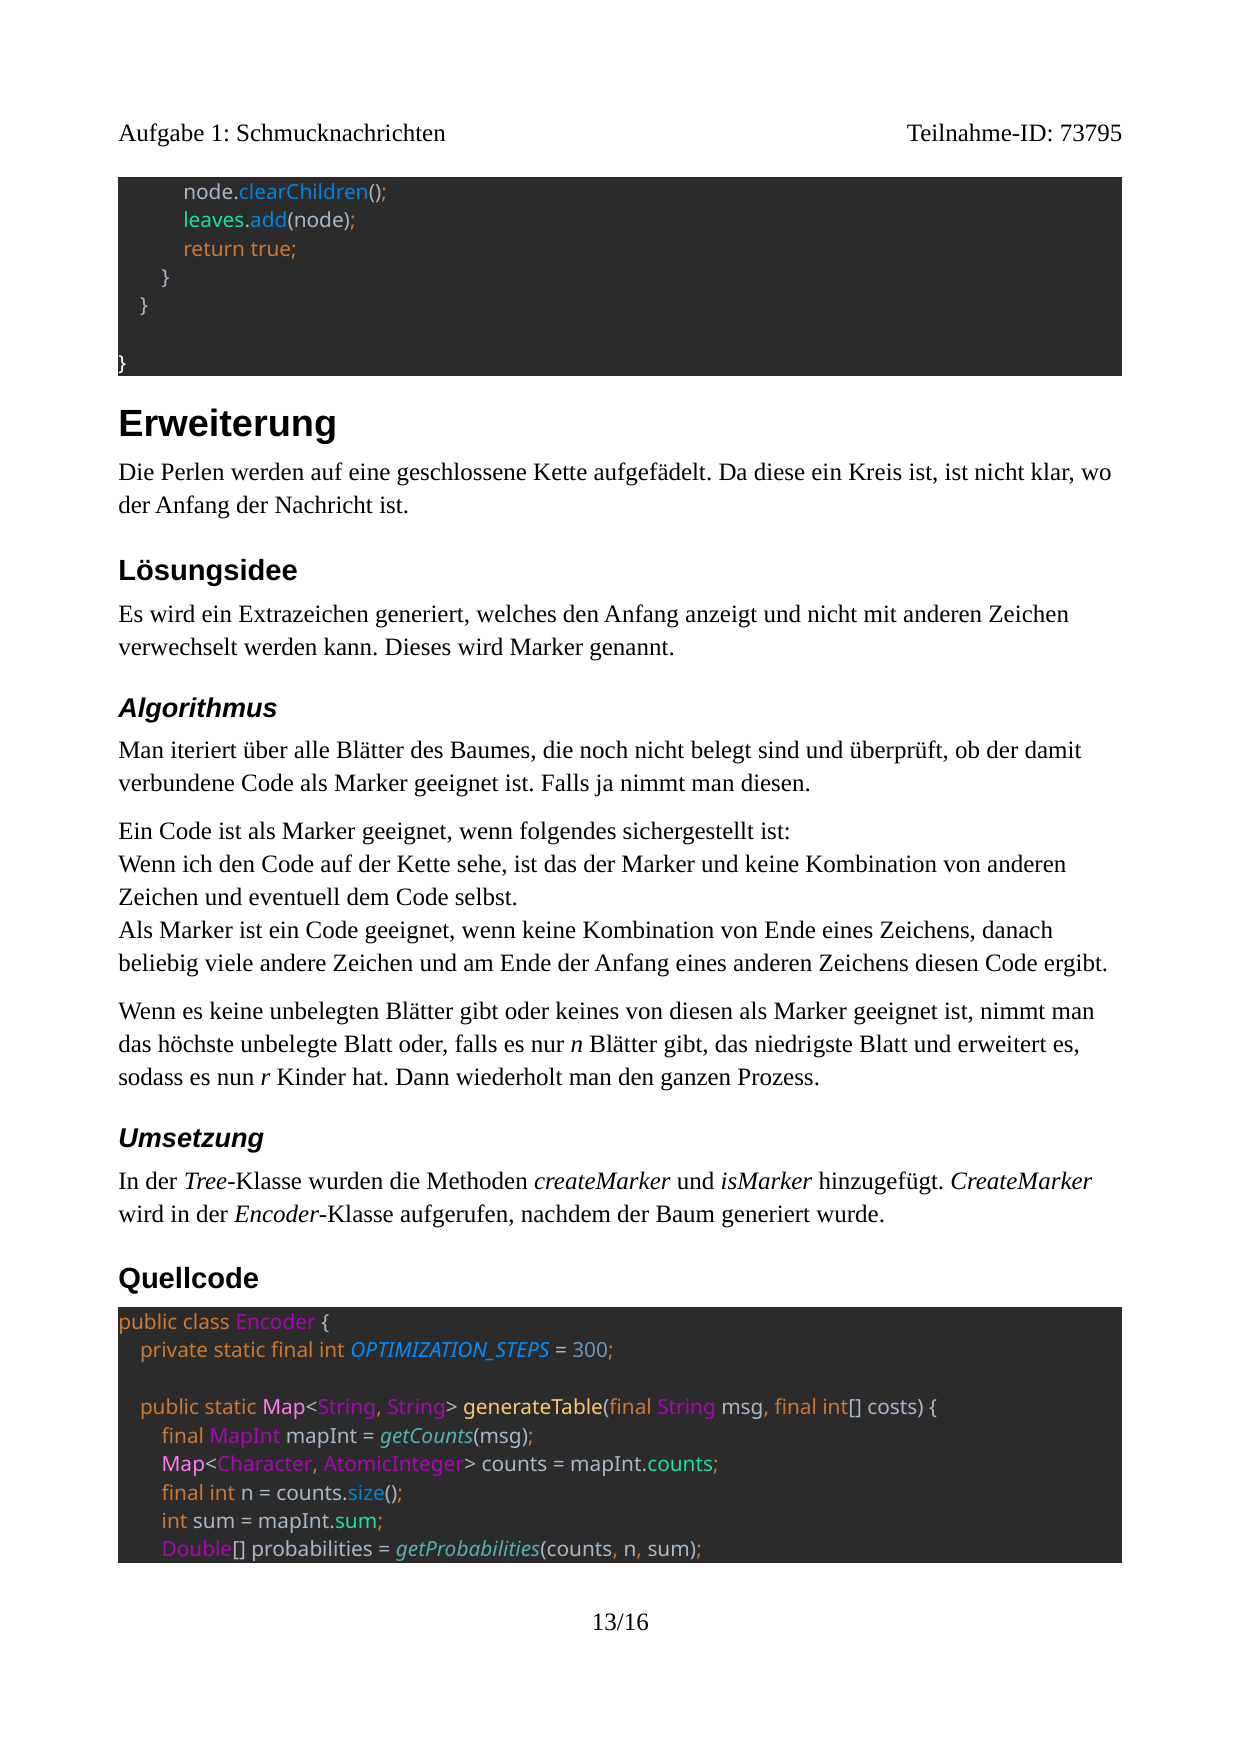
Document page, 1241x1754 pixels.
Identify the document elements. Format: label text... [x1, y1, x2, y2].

text Es wird ein Extrazeichen generiert, welches den Anfang anzeigt und nicht mit anderen Zeichen verwechselt werden kann. Dieses wird Marker genannt. [118, 599, 1122, 660]
text Die Perlen werden auf eine geschlossene Kette aufgefädelt. Da diese ein Kreis ist, ist nicht klar, wo der Anfang der Nachricht ist. [118, 457, 1122, 519]
subtitle Lösungsidee [118, 553, 1122, 586]
subtitle Algorithmus [118, 692, 1122, 723]
text In der Tree-Klasse wurden die Methoden createMarker und isMarker hinzugefügt. CreateMarker wird in der Encoder-Klasse aufgerufen, nachdem der Baum generiert wurde. [118, 1166, 1122, 1227]
text } [118, 348, 1122, 376]
subtitle Erweiterung [118, 401, 1122, 445]
subtitle Quellcode [118, 1261, 1122, 1294]
subtitle Umsetzung [118, 1122, 1122, 1153]
text Ein Code ist als Marker geeignet, wenn folgendes sichergestellt ist: Wenn ich den Code auf der Kette sehe, ist das der Marker und keine Kombination von anderen Zeichen und eventuell dem Code selbst. Als Marker ist ein Code geeignet, wenn keine Kombination von Ende eines Zeichens, danach beliebig viele andere Zeichen und am Ende der Anfang eines anderen Zeichens diesen Code ergibt. [118, 816, 1122, 977]
text node.clearChildren(); leaves.add(node); return true; } } [118, 177, 1122, 319]
text Wenn es keine unbelegten Blätter gibt oder keines von diesen als Marker geeignet ist, nimmt man das höchste unbelegte Blatt oder, falls es nur n Blätter gibt, das niedrigste Blatt und erweitert es, sodass es nun r Kinder hat. Dann wiederholt man den ganzen Prozess. [118, 996, 1122, 1091]
text public class Encoder { private static final int OPTIMIZATION_STEPS = 300; public static Map<String, String> generateTable(final String msg, final int[] costs) { final MapInt mapInt = getCounts(msg); Map<Character, AtomicInteger> counts = mapInt.counts; final int n = counts.size(); int sum = mapInt.sum; Double[] probabilities = getProbabilities(counts, n, sum); [118, 1307, 1122, 1563]
text Man iteriert über alle Blätter des Baumes, die noch nicht belegt sind und überprüft, ob der damit verbundene Code als Marker geeignet ist. Falls ja nimmt man diesen. [118, 736, 1122, 797]
